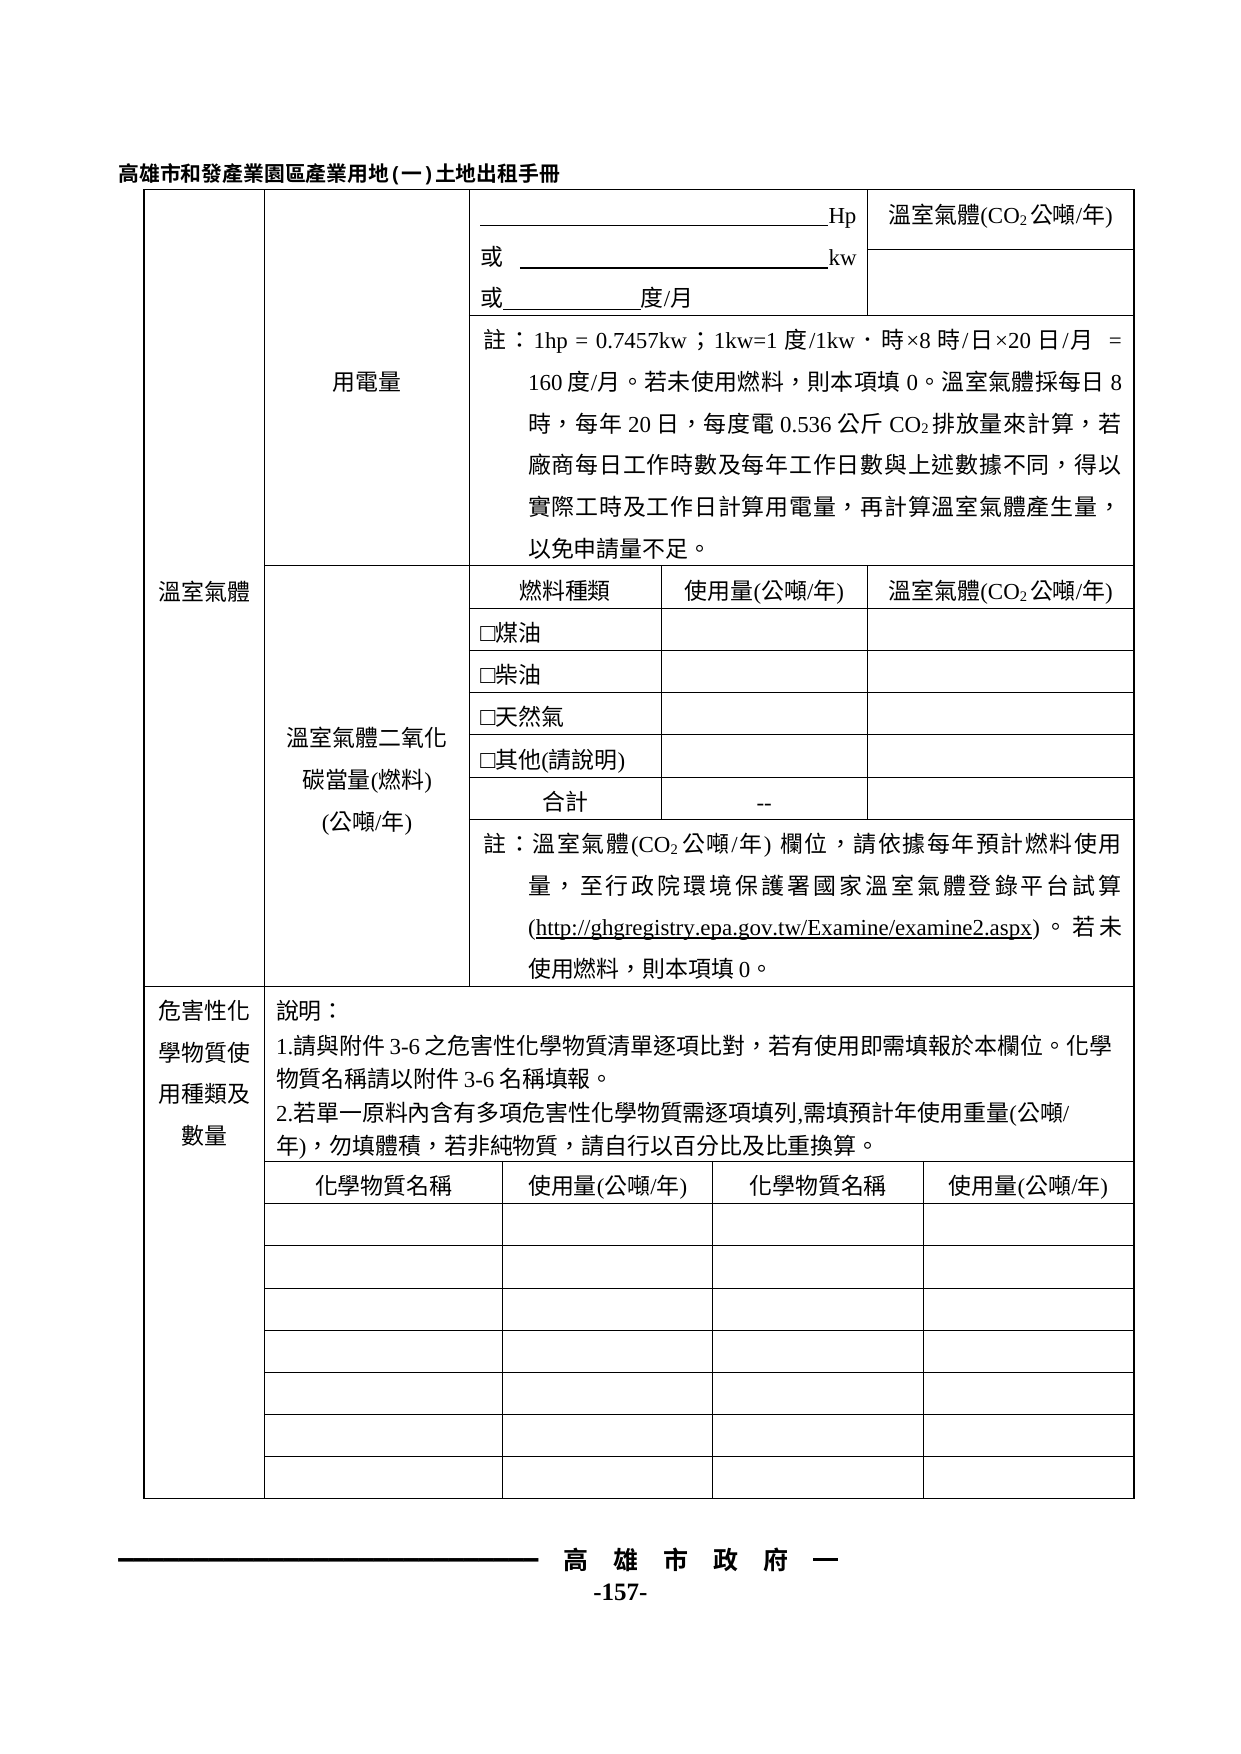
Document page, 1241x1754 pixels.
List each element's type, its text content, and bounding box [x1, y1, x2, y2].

table_cell [265, 1373, 502, 1414]
table_cell [713, 1204, 923, 1245]
table_cell 註：1hp = 0.7457kw；1kw=1度/1kw．時×8時/日×20日/月 = 160度/月。若未使用燃料，則本項填0。溫室氣體採每日8時，每年20日，每度電0.536公斤CO2排放量來計算，若廠商每日工作時數及每年工作日數與上述數據不同，得以實際工時及工作日計算用電量，再計算溫室氣體產生量，以免申請量不足。 [470, 316, 1133, 565]
table_cell 溫室氣體 [145, 190, 264, 986]
table_cell [265, 1457, 502, 1498]
table_cell 使用量(公噸/年) [503, 1162, 712, 1203]
table_cell [924, 1457, 1133, 1498]
table_cell [924, 1246, 1133, 1287]
table_cell □天然氣 [470, 693, 661, 734]
table_cell [503, 1204, 712, 1245]
table_cell 溫室氣體(CO2公噸/年) [868, 190, 1133, 248]
table_cell [662, 651, 867, 692]
table_cell [924, 1204, 1133, 1245]
table_cell [265, 1204, 502, 1245]
table_cell [924, 1289, 1133, 1329]
table_cell [868, 609, 1133, 650]
table_cell [265, 1289, 502, 1329]
table_cell [265, 1415, 502, 1456]
table_cell 使用量(公噸/年) [924, 1162, 1133, 1203]
table_cell [713, 1373, 923, 1414]
table_cell [662, 693, 867, 734]
table_cell 危害性化學物質使用種類及數量 [145, 987, 264, 1498]
table_cell [868, 651, 1133, 692]
table_cell [713, 1289, 923, 1329]
table_cell [503, 1289, 712, 1329]
table_cell 使用量(公噸/年) [662, 566, 867, 608]
table_cell □柴油 [470, 651, 661, 692]
table_cell 說明： 1.請與附件3-6之危害性化學物質清單逐項比對，若有使用即需填報於本欄位。化學物質名稱請以附件3-6名稱填報。 2.若單一原料內含有多項危害性化學物質需逐項填列,需填預計年使用重量(公噸/年)，勿填體積，若非純物質，請自行以百分比及比重換算。 [265, 987, 1133, 1161]
table_cell [713, 1415, 923, 1456]
table_cell [265, 1246, 502, 1287]
table_cell [662, 735, 867, 776]
table_cell 化學物質名稱 [265, 1162, 502, 1203]
table_cell 合計 [470, 778, 661, 818]
table_cell 燃料種類 [470, 566, 661, 608]
table_cell 註：溫室氣體(CO2公噸/年) 欄位，請依據每年預計燃料使用量，至行政院環境保護署國家溫室氣體登錄平台試算(http://ghgregistry.epa.gov.tw/Examine/examine2.aspx)。若未使用燃料，則本項填0。 [470, 820, 1133, 986]
table_cell [662, 609, 867, 650]
table_cell □煤油 [470, 609, 661, 650]
table_cell [503, 1373, 712, 1414]
table_cell [713, 1457, 923, 1498]
table_cell □其他(請說明) [470, 735, 661, 776]
table_cell [868, 250, 1133, 315]
table_cell [265, 1331, 502, 1372]
table_cell [868, 693, 1133, 734]
table_cell [713, 1331, 923, 1372]
table_cell [503, 1457, 712, 1498]
table_cell 溫室氣體(CO2公噸/年) [868, 566, 1133, 608]
table_cell -- [662, 778, 867, 818]
table_cell [924, 1373, 1133, 1414]
table_cell [924, 1331, 1133, 1372]
table_cell [713, 1246, 923, 1287]
table_cell [868, 778, 1133, 818]
table_cell Hp 或 kw 或 度/月 [470, 190, 867, 315]
table_cell 溫室氣體二氧化碳當量(燃料) (公噸/年) [265, 566, 469, 986]
table_cell 用電量 [265, 190, 469, 565]
table_cell [924, 1415, 1133, 1456]
table_cell [503, 1331, 712, 1372]
table_cell [503, 1246, 712, 1287]
table_cell [868, 735, 1133, 776]
table_cell 化學物質名稱 [713, 1162, 923, 1203]
table_cell [503, 1415, 712, 1456]
